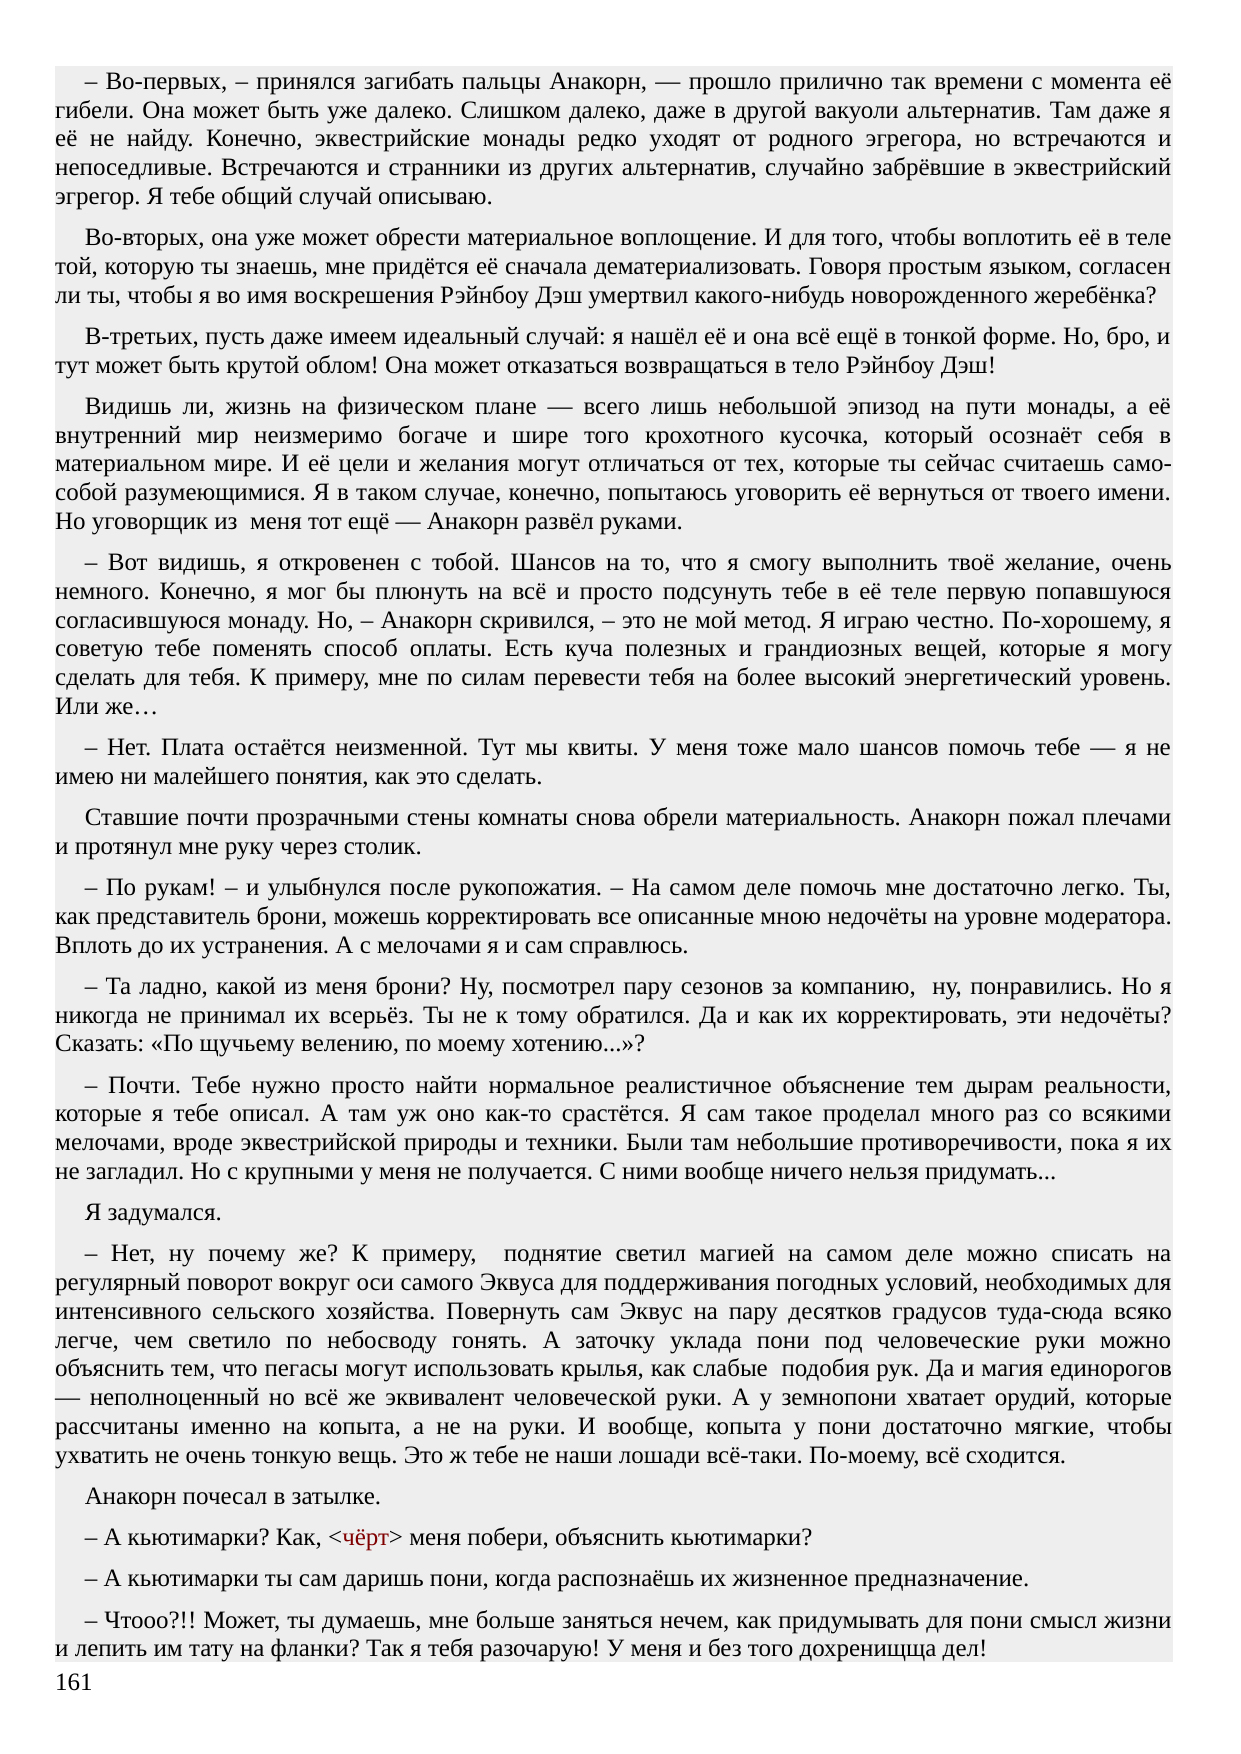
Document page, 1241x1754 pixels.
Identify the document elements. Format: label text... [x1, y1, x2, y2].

text – Нет, ну почему же? К примеру, поднятие светил магией на самом деле можно списать на регулярный поворот вокруг оси самого Эквуса для поддерживания погодных условий, необходимых для интенсивного сельского хозяйства. Повернуть сам Эквус на пару десятков градусов туда-сюда всяко легче, чем светило по небосводу гонять. А заточку уклада пони под человеческие руки можно объяснить тем, что пегасы могут использовать крылья, как слабые подобия рук. Да и магия единорогов — неполноценный но всё же эквивалент человеческой руки. А у земнопони хватает орудий, которые рассчитаны именно на копыта, а не на руки. И вообще, копыта у пони достаточно мягкие, чтобы ухватить не очень тонкую вещь. Это ж тебе не наши лошади всё-таки. По-моему, всё сходится. [55, 1238, 1173, 1468]
text – Та ладно, какой из меня брони? Ну, посмотрел пару сезонов за компанию, ну, понравились. Но я никогда не принимал их всерьёз. Ты не к тому обратился. Да и как их корректировать, эти недочёты? Сказать: «По щучьему велению, по моему хотению...»? [55, 971, 1173, 1057]
text – Почти. Тебе нужно просто найти нормальное реалистичное объяснение тем дырам реальности, которые я тебе описал. А там уж оно как-то срастётся. Я сам такое проделал много раз со всякими мелочами, вроде эквестрийской природы и техники. Были там небольшие противоречивости, пока я их не загладил. Но с крупными у меня не получается. С ними вообще ничего нельзя придумать... [55, 1070, 1173, 1185]
text – Нет. Плата остаётся неизменной. Тут мы квиты. У меня тоже мало шансов помочь тебе — я не имею ни малейшего понятия, как это сделать. [55, 732, 1173, 790]
text Анакорн почесал в затылке. [55, 1481, 1173, 1510]
text Я задумался. [55, 1197, 1173, 1226]
text Ставшие почти прозрачными стены комнаты снова обрели материальность. Анакорн пожал плечами и протянул мне руку через столик. [55, 802, 1173, 860]
text – По рукам! – и улыбнулся после рукопожатия. – На самом деле помочь мне достаточно легко. Ты, как представитель брони, можешь корректировать все описанные мною недочёты на уровне модератора. Вплоть до их устранения. А с мелочами я и сам справлюсь. [55, 872, 1173, 958]
text – Вот видишь, я откровенен с тобой. Шансов на то, что я смогу выполнить твоё желание, очень немного. Конечно, я мог бы плюнуть на всё и просто подсунуть тебе в её теле первую попавшуюся согласившуюся монаду. Но, – Анакорн скривился, – это не мой метод. Я играю честно. По-хорошему, я советую тебе поменять способ оплаты. Есть куча полезных и грандиозных вещей, которые я могу сделать для тебя. К примеру, мне по силам перевести тебя на более высокий энергетический уровень. Или же… [55, 547, 1173, 720]
text – Во-первых, – принялся загибать пальцы Анакорн, — прошло прилично так времени с момента её гибели. Она может быть уже далеко. Слишком далеко, даже в другой вакуоли альтернатив. Там даже я её не найду. Конечно, эквестрийские монады редко уходят от родного эгрегора, но встречаются и непоседливые. Встречаются и странники из других альтернатив, случайно забрёвшие в эквестрийский эгрегор. Я тебе общий случай описываю. [55, 66, 1173, 210]
text – А кьютимарки ты сам даришь пони, когда распознаёшь их жизненное предназначение. [55, 1563, 1173, 1592]
text Во-вторых, она уже может обрести материальное воплощение. И для того, чтобы воплотить её в теле той, которую ты знаешь, мне придётся её сначала дематериализовать. Говоря простым языком, согласен ли ты, чтобы я во имя воскрешения Рэйнбоу Дэш умертвил какого-нибудь новорожденного жеребёнка? [55, 222, 1173, 308]
text Видишь ли, жизнь на физическом плане — всего лишь небольшой эпизод на пути монады, а её внутренний мир неизмеримо богаче и шире того крохотного кусочка, который осознаёт себя в материальном мире. И её цели и желания могут отличаться от тех, которые ты сейчас считаешь само-собой разумеющимися. Я в таком случае, конечно, попытаюсь уговорить её вернуться от твоего имени. Но уговорщик из меня тот ещё — Анакорн развёл руками. [55, 391, 1173, 535]
text – Чтооо?!! Может, ты думаешь, мне больше заняться нечем, как придумывать для пони смысл жизни и лепить им тату на фланки? Так я тебя разочарую! У меня и без того дохренищща дел! [55, 1605, 1173, 1662]
text В-третьих, пусть даже имеем идеальный случай: я нашёл её и она всё ещё в тонкой форме. Но, бро, и тут может быть крутой облом! Она может отказаться возвращаться в тело Рэйнбоу Дэш! [55, 321, 1173, 378]
text – А кьютимарки? Как, <чёрт> меня побери, объяснить кьютимарки? [55, 1522, 1173, 1551]
